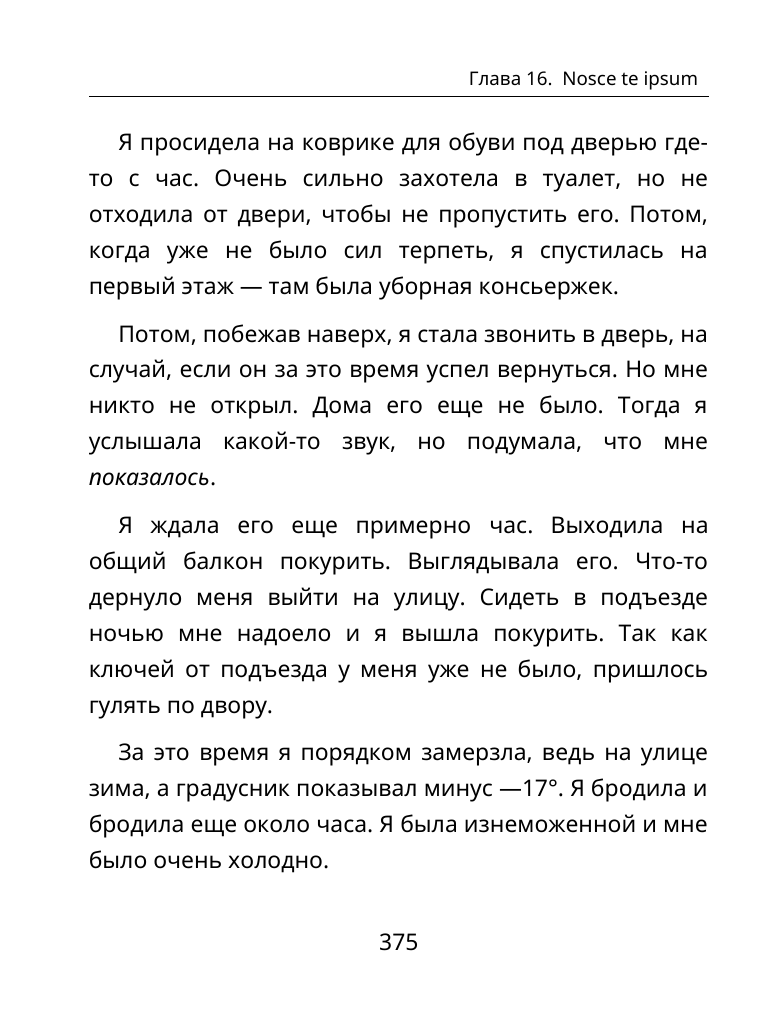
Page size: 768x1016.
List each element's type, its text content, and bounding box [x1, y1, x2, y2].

text За это время я порядком замерзла, ведь на улице зима, а градусник показывал минус —17°. Я бродила и бродила еще около часа. Я была изнеможенной и мне было очень холодно. [88, 736, 709, 875]
text Потом, побежав наверх, я стала звонить в дверь, на случай, если он за это время успел вернуться. Но мне никто не открыл. Дома его еще не было. Тогда я услышала какой-то звук, но подумала, что мне показалось. [88, 317, 709, 492]
text Я просидела на коврике для обуви под дверью где-то с час. Очень сильно захотела в туалет, но не отходила от двери, чтобы не пропустить его. Потом, когда уже не было сил терпеть, я спустилась на первый этаж — там была уборная консьержек. [88, 126, 709, 301]
text Я ждала его еще примерно час. Выходила на общий балкон покурить. Выглядывала его. Что-то дернуло меня выйти на улицу. Сидеть в подъезде ночью мне надоело и я вышла покурить. Так как ключей от подъезда у меня уже не было, пришлось гулять по двору. [88, 509, 709, 720]
